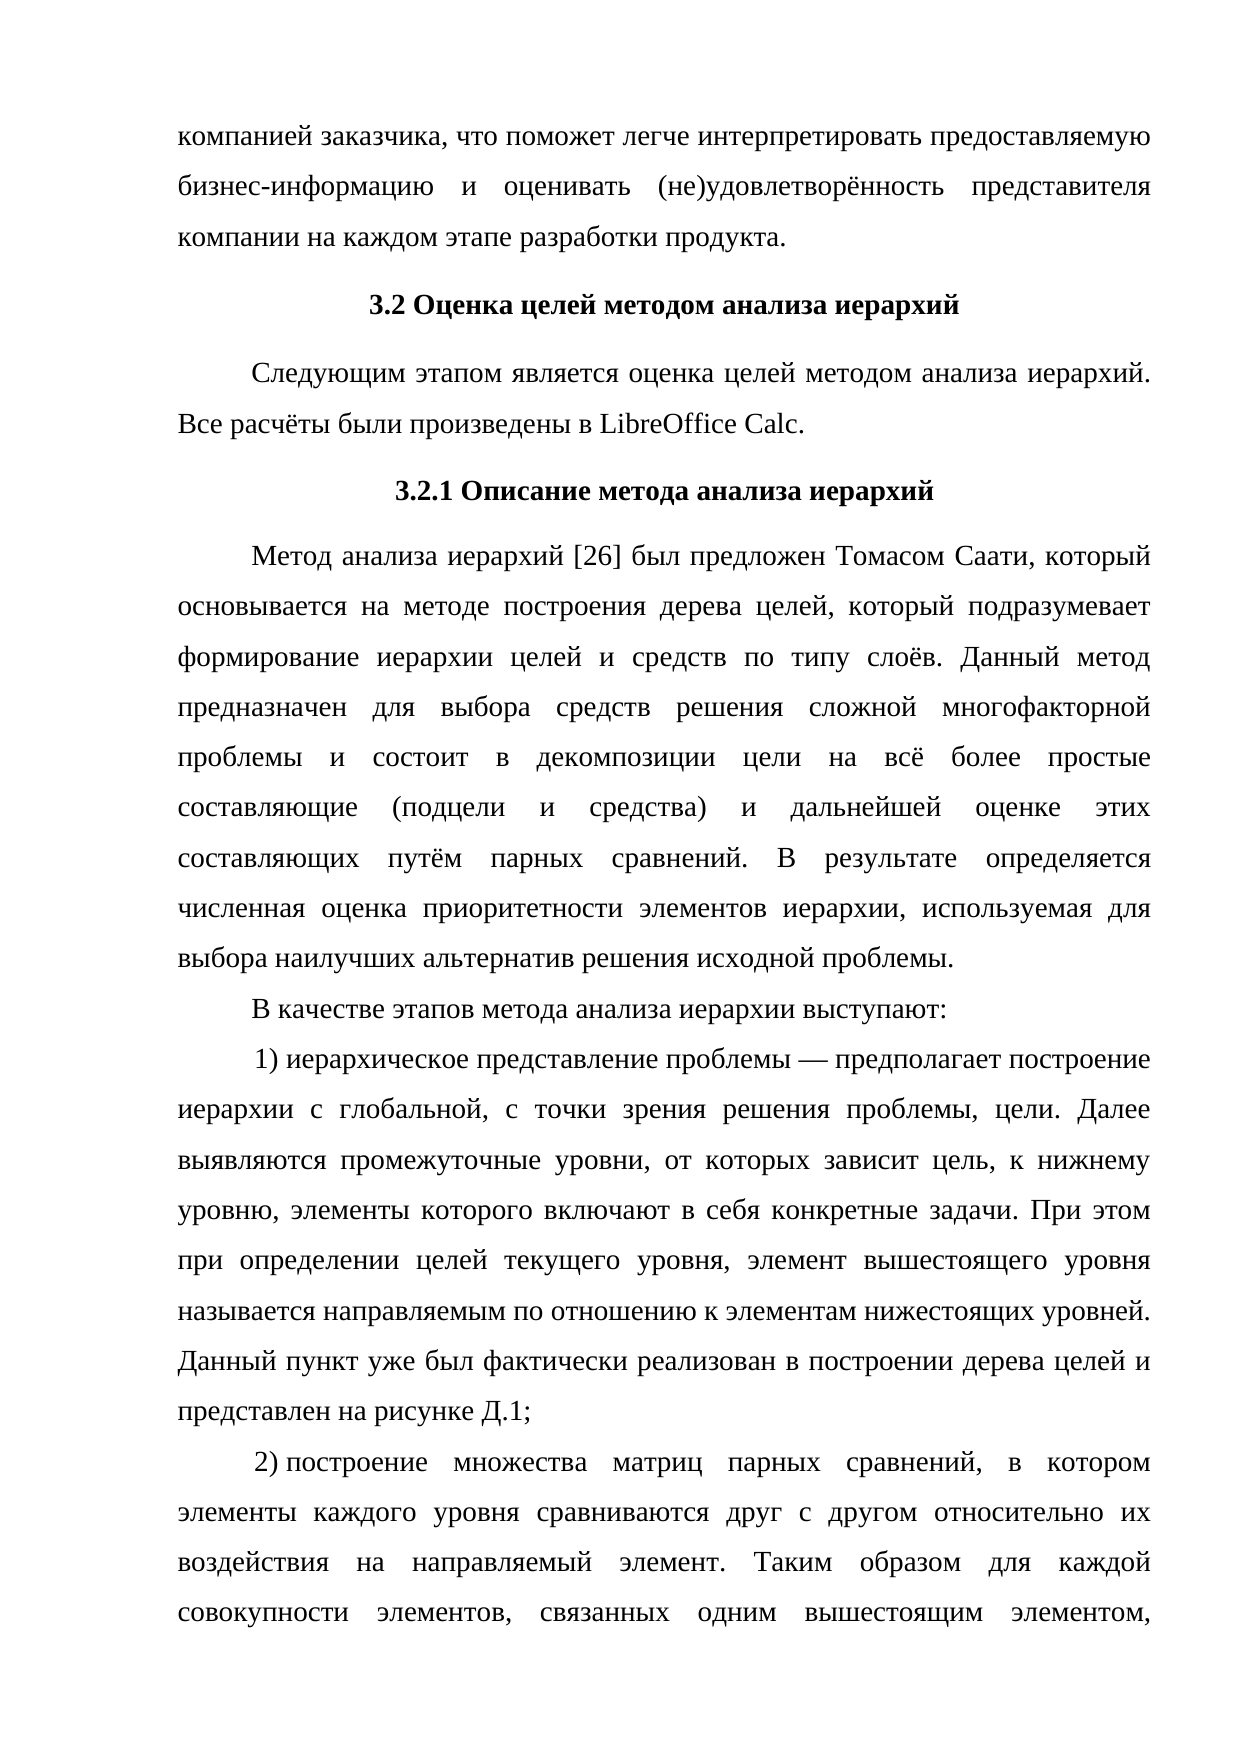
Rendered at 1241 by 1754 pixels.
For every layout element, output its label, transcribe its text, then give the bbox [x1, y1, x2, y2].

subtitle 3.2.1 Описание метода анализа иерархий [177, 473, 1152, 506]
text В качестве этапов метода анализа иерархии выступают: [177, 991, 1152, 1024]
text Следующим этапом является оценка целей методом анализа иерархий. Все расчёты были произведены в LibreOffice Calc. [177, 356, 1152, 439]
list иерархическое представление проблемы — предполагает построение иерархии с глобальной, с точки зрения решения проблемы, цели. Далее выявляются промежуточные уровни, от которых зависит цель, к нижнему уровню, элементы которого включают в себя конкретные задачи. При этом при определении целей текущего уровня, элемент вышестоящего уровня называется направляемым по отношению к элементам нижестоящих уровней. Данный пункт уже был фактически реализован в построении дерева целей и представлен на рисунке Д.1; [177, 1041, 1152, 1427]
list компанией заказчика, что поможет легче интерпретировать предоставляемую бизнес-информацию и оценивать (не)удовлетворённость представителя компании на каждом этапе разработки продукта. [177, 118, 1152, 252]
text Метод анализа иерархий [26] был предложен Томасом Саати, который основывается на методе построения дерева целей, который подразумевает формирование иерархии целей и средств по типу слоёв. Данный метод предназначен для выбора средств решения сложной многофакторной проблемы и состоит в декомпозиции цели на всё более простые составляющие (подцели и средства) и дальнейшей оценке этих составляющих путём парных сравнений. В результате определяется численная оценка приоритетности элементов иерархии, используемая для выбора наилучших альтернатив решения исходной проблемы. [177, 538, 1152, 974]
subtitle 3.2 Оценка целей методом анализа иерархий [177, 287, 1152, 320]
list построение множества матриц парных сравнений, в котором элементы каждого уровня сравниваются друг с другом относительно их воздействия на направляемый элемент. Таким образом для каждой совокупности элементов, связанных одним вышестоящим элементом, [177, 1444, 1152, 1628]
